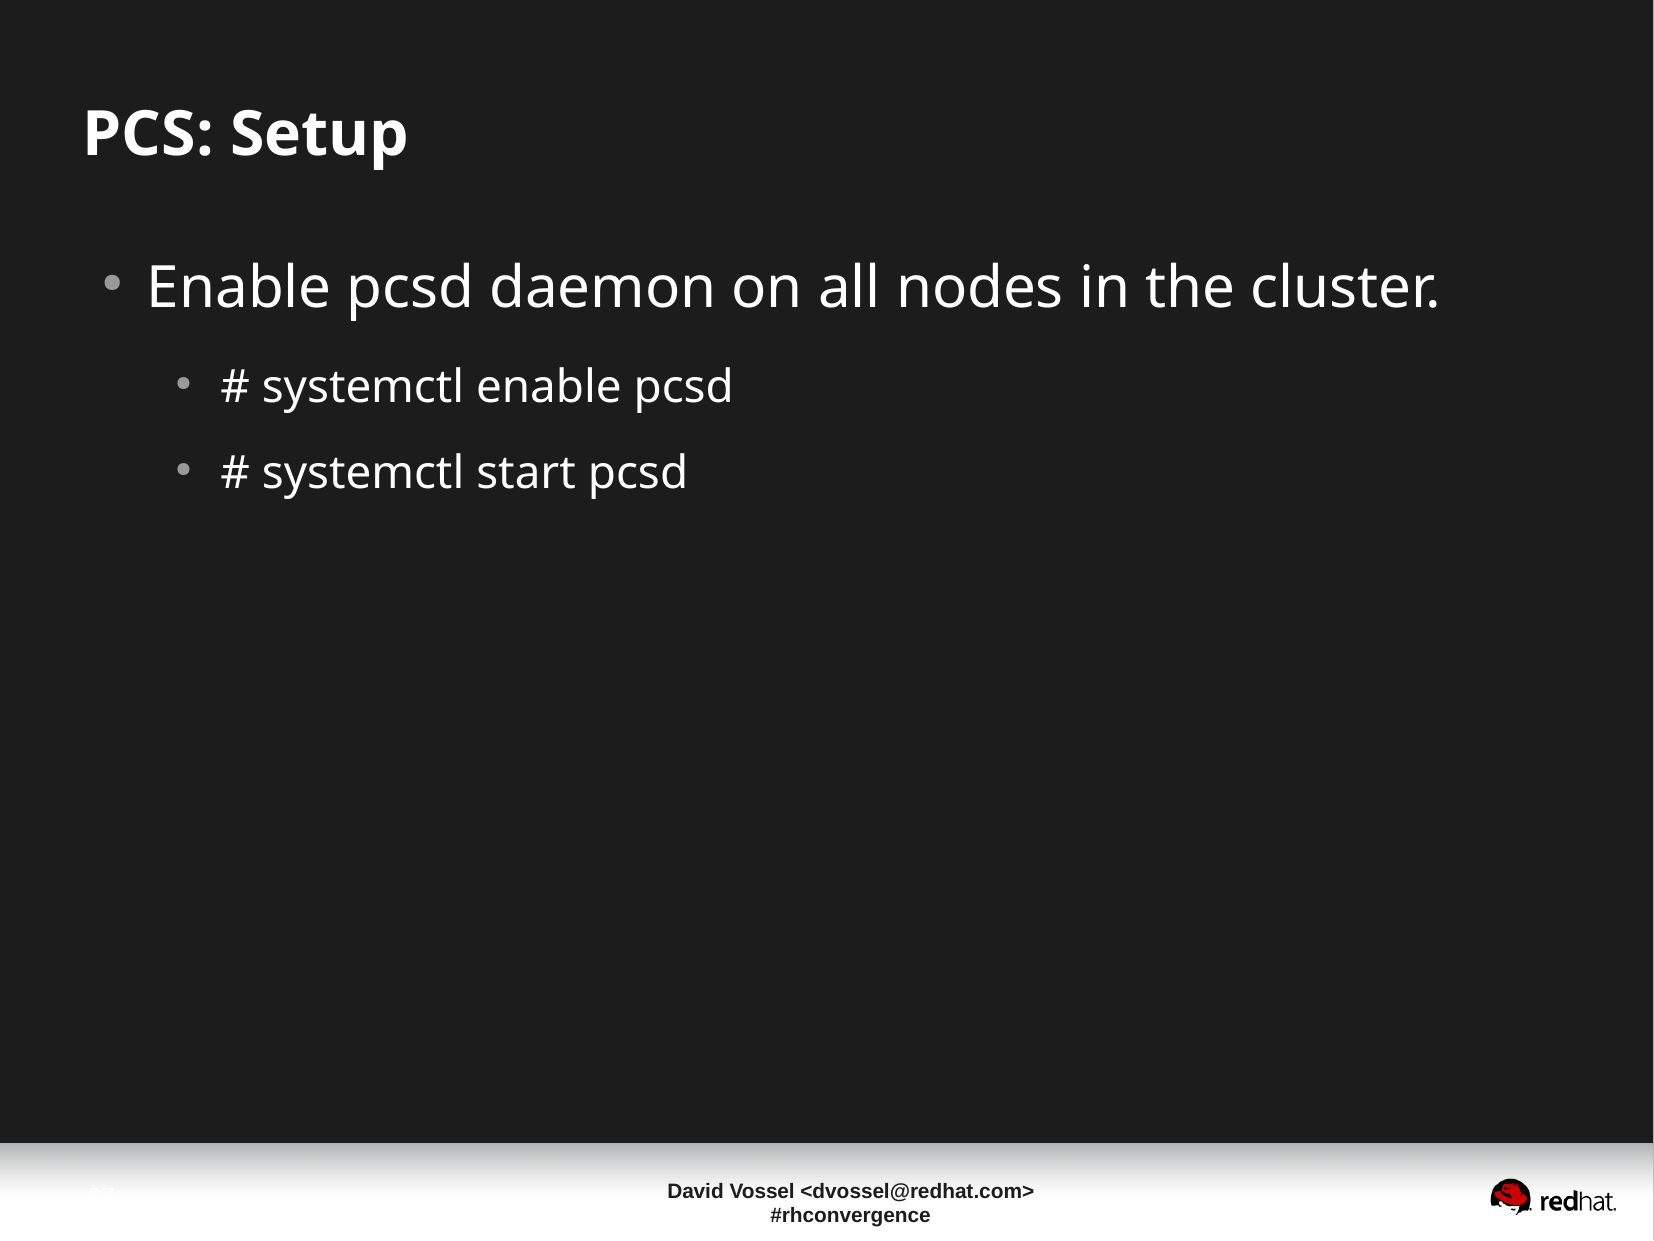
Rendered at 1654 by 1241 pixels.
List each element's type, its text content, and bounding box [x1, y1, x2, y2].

picture [0, 1143, 1654, 1241]
title PCS: Setup [82, 37, 1571, 226]
list Enable pcsd daemon on all nodes in the cluster. # systemctl enable pcsd # systemctl start pcsd [86, 244, 1576, 1039]
